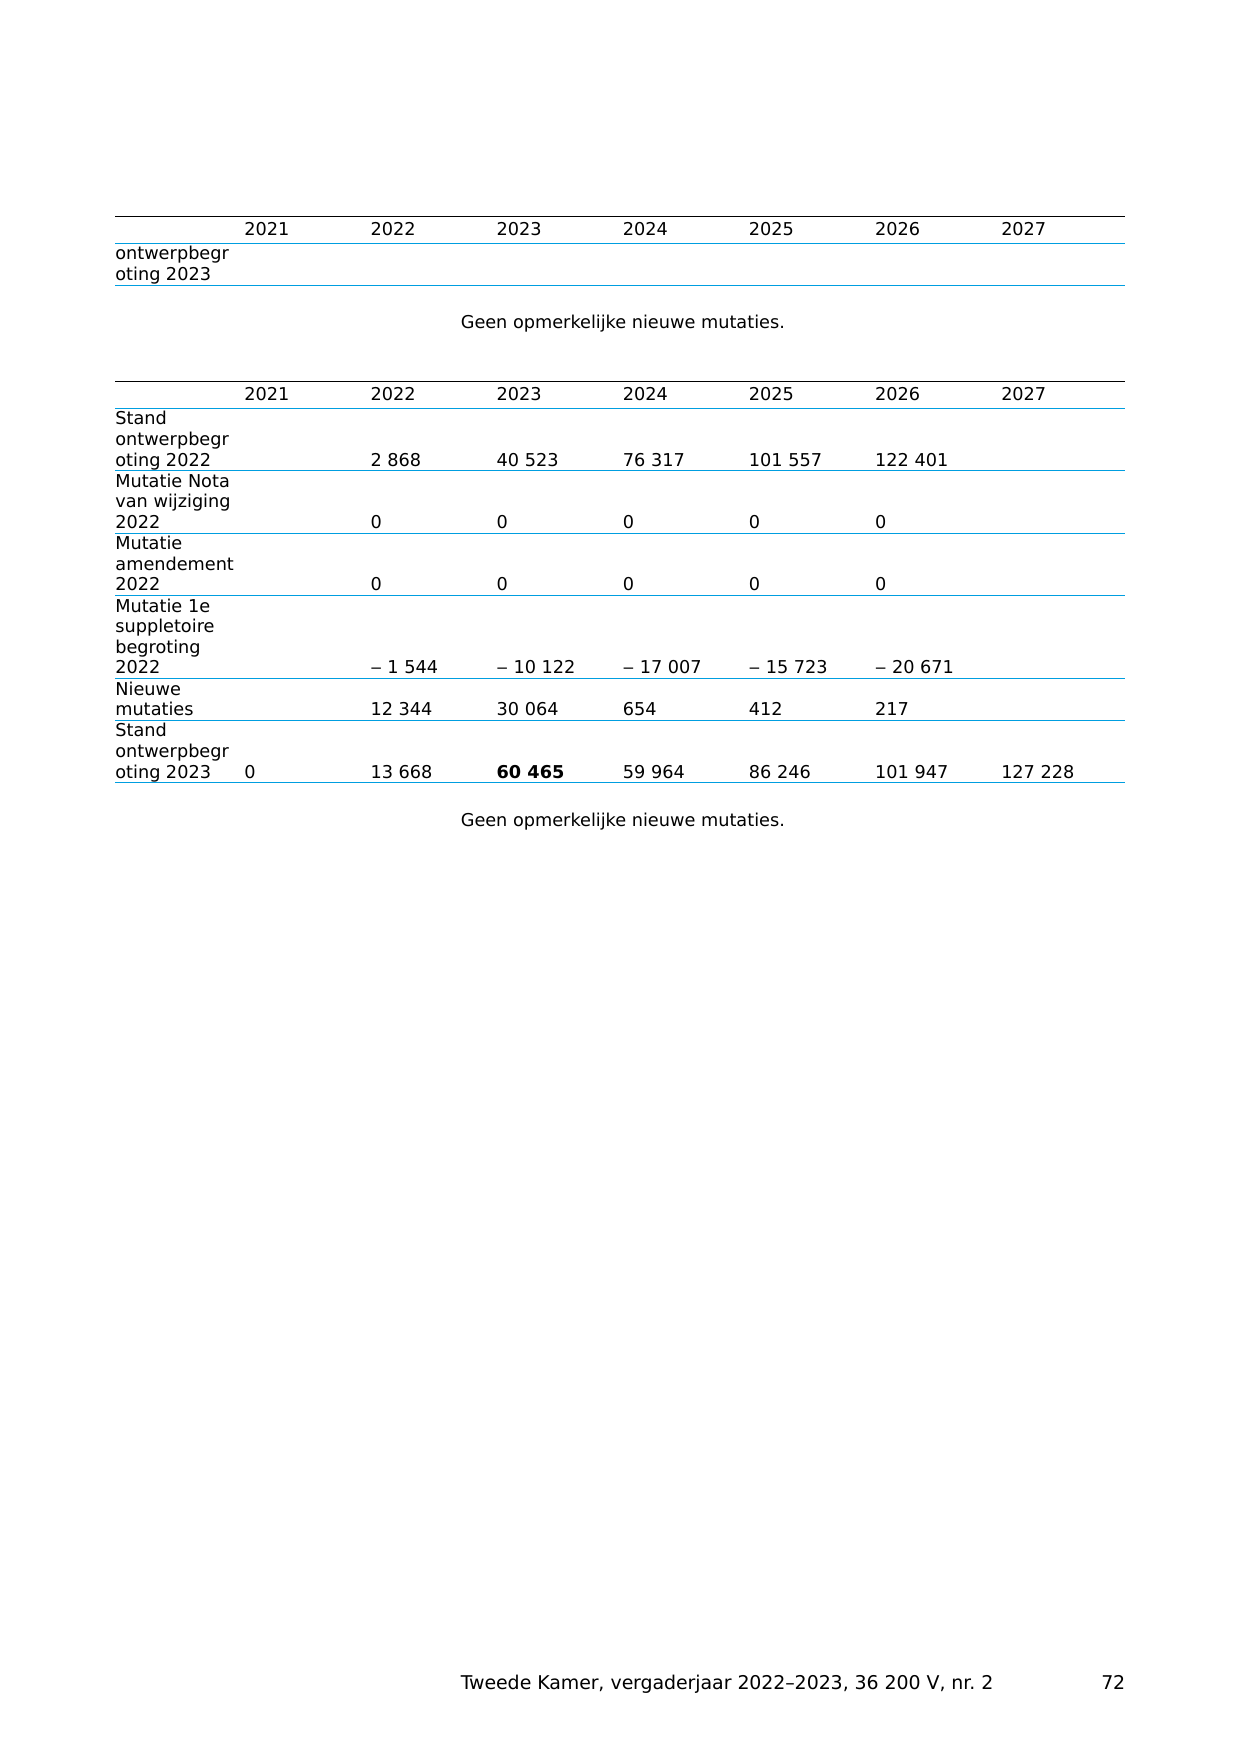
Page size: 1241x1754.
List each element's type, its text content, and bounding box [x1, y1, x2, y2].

table_cell 30 064 [494, 679, 620, 720]
table_cell 2023 [494, 217, 620, 243]
table_cell 2026 [872, 382, 998, 408]
table_cell 101 557 [746, 409, 872, 470]
table_cell 2022 [368, 382, 493, 408]
table_cell [115, 217, 241, 243]
table_cell [998, 534, 1125, 595]
table_cell [241, 679, 367, 720]
table_header Tabel 26 Ontvangsten niet - beleidsartikel 5 (bedragen x € 1000) [115, 191, 1125, 216]
table_cell 0 [620, 534, 746, 595]
table_cell [620, 244, 746, 284]
table_cell 0 [746, 471, 872, 533]
table_cell [998, 409, 1125, 470]
table_cell 654 [620, 679, 746, 720]
table_cell 412 [746, 679, 872, 720]
table_cell ‒ 15 723 [746, 596, 872, 678]
table_cell 122 401 [872, 409, 998, 470]
table_cell [998, 471, 1125, 533]
table_cell 2023 [494, 382, 620, 408]
table_cell [241, 244, 367, 284]
table_cell 59 964 [620, 721, 746, 782]
table_cell 76 317 [620, 409, 746, 470]
table_cell 2022 [368, 217, 493, 243]
table_cell 13 668 [368, 721, 493, 782]
table_cell 2021 [241, 217, 367, 243]
table_cell 217 [872, 679, 998, 720]
table_cell 2021 [241, 382, 367, 408]
table_cell [115, 382, 241, 408]
table_cell 2025 [746, 382, 872, 408]
table_cell Mutatie 1e suppletoire begroting 2022 [115, 596, 241, 678]
table_cell [998, 679, 1125, 720]
table_cell [998, 244, 1125, 284]
table_cell [241, 534, 367, 595]
text Geen opmerkelijke nieuwe mutaties. [461, 808, 1125, 831]
table_cell 2024 [620, 217, 746, 243]
table_cell Stand ontwerpbegroting 2022 [115, 409, 241, 470]
table_cell 2024 [620, 382, 746, 408]
table_cell [746, 244, 872, 284]
table_cell 0 [746, 534, 872, 595]
table_cell 2026 [872, 217, 998, 243]
table_cell 2025 [746, 217, 872, 243]
table_cell [872, 244, 998, 284]
table_cell 2027 [998, 217, 1125, 243]
table_cell ‒ 1 544 [368, 596, 493, 678]
table_cell 40 523 [494, 409, 620, 470]
table_cell 0 [620, 471, 746, 533]
table_cell 0 [368, 471, 493, 533]
table_cell Mutatie amendement 2022 [115, 534, 241, 595]
table_cell [241, 596, 367, 678]
table_cell [998, 596, 1125, 678]
table_cell Nieuwe mutaties [115, 679, 241, 720]
table_cell 2027 [998, 382, 1125, 408]
table_cell ‒ 10 122 [494, 596, 620, 678]
table_cell ‒ 20 671 [872, 596, 998, 678]
table_cell Stand ontwerpbegroting 2023 [115, 721, 241, 782]
table_cell 0 [241, 721, 367, 782]
table_cell Mutatie Nota van wijziging 2022 [115, 471, 241, 533]
table_cell [241, 471, 367, 533]
table_cell 12 344 [368, 679, 493, 720]
table_header Tabel 27 Uitgaven niet - beleidsartikel 6 Nog onverdeeld (bedragen x € 1.000) [115, 356, 1125, 381]
table_cell [368, 244, 493, 284]
table_cell 127 228 [998, 721, 1125, 782]
table_cell 86 246 [746, 721, 872, 782]
table_cell 101 947 [872, 721, 998, 782]
table_cell [241, 409, 367, 470]
table_cell ontwerpbegroting 2023 [115, 244, 241, 284]
table_cell 2 868 [368, 409, 493, 470]
table_cell ‒ 17 007 [620, 596, 746, 678]
table_cell [494, 244, 620, 284]
text Geen opmerkelijke nieuwe mutaties. [461, 310, 1125, 333]
table_cell 0 [872, 534, 998, 595]
table_cell 60 465 [494, 721, 620, 782]
table_cell 0 [872, 471, 998, 533]
table_cell 0 [368, 534, 493, 595]
table_cell 0 [494, 471, 620, 533]
table_cell 0 [494, 534, 620, 595]
